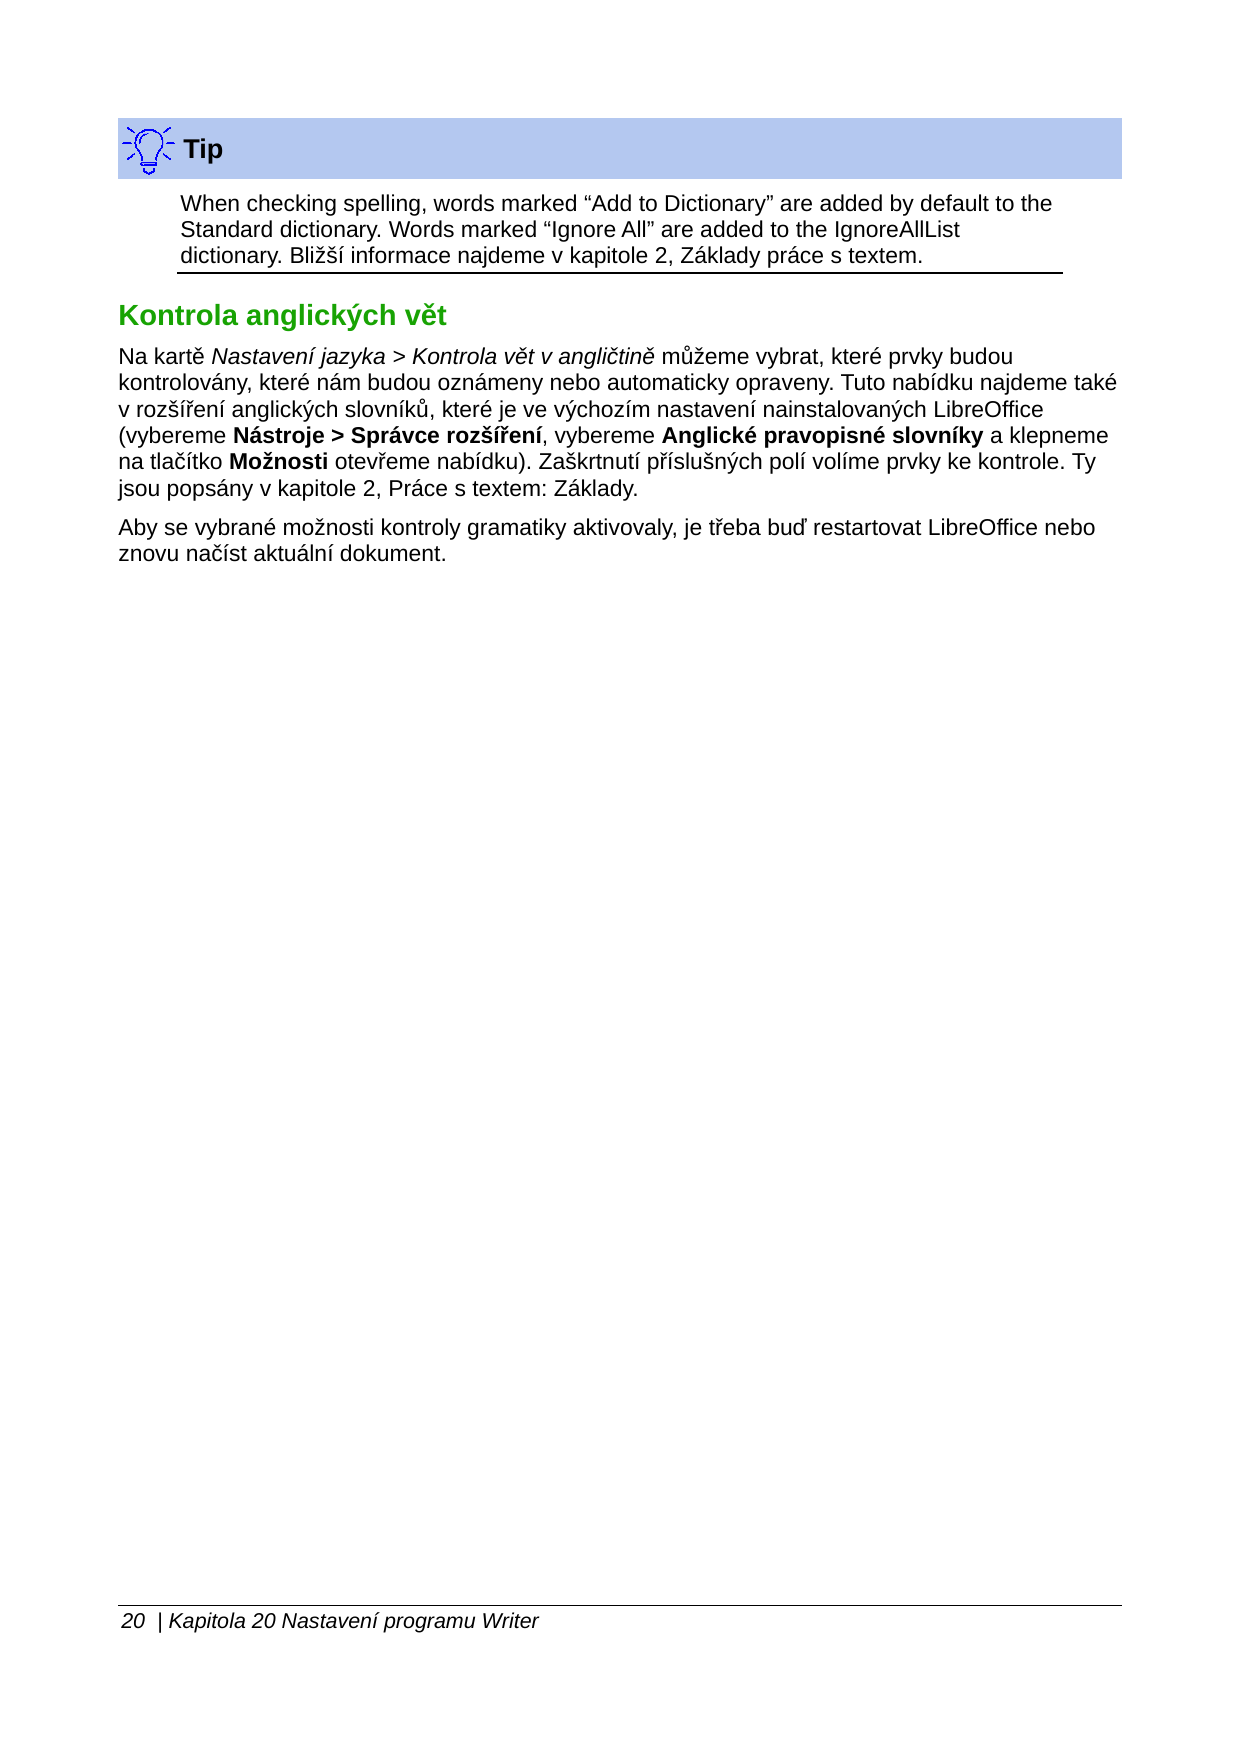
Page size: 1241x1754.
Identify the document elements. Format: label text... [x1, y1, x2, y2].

subtitle Kontrola anglických vět [118, 298, 1122, 331]
subtitle Tip [118, 118, 1122, 179]
text Na kartě Nastavení jazyka > Kontrola vět v angličtině můžeme vybrat, které prvky budou kontrolovány, které nám budou oznámeny nebo automaticky opraveny. Tuto nabídku najdeme také v rozšíření anglických slovníků, které je ve výchozím nastavení nainstalovaných LibreOffice (vybereme Nástroje > Správce rozšíření, vybereme Anglické pravopisné slovníky a klepneme na tlačítko Možnosti otevřeme nabídku). Zaškrtnutí příslušných polí volíme prvky ke kontrole. Ty jsou popsány v kapitole 2, Práce s textem: Základy. [118, 343, 1122, 501]
text Aby se vybrané možnosti kontroly gramatiky aktivovaly, je třeba buď restartovat LibreOffice nebo znovu načíst aktuální dokument. [118, 513, 1122, 566]
picture [119, 119, 179, 179]
text When checking spelling, words marked “Add to Dictionary” are added by default to the Standard dictionary. Words marked “Ignore All” are added to the IgnoreAllList dictionary. Bližší informace najdeme v kapitole 2, Základy práce s textem. [177, 187, 1063, 272]
